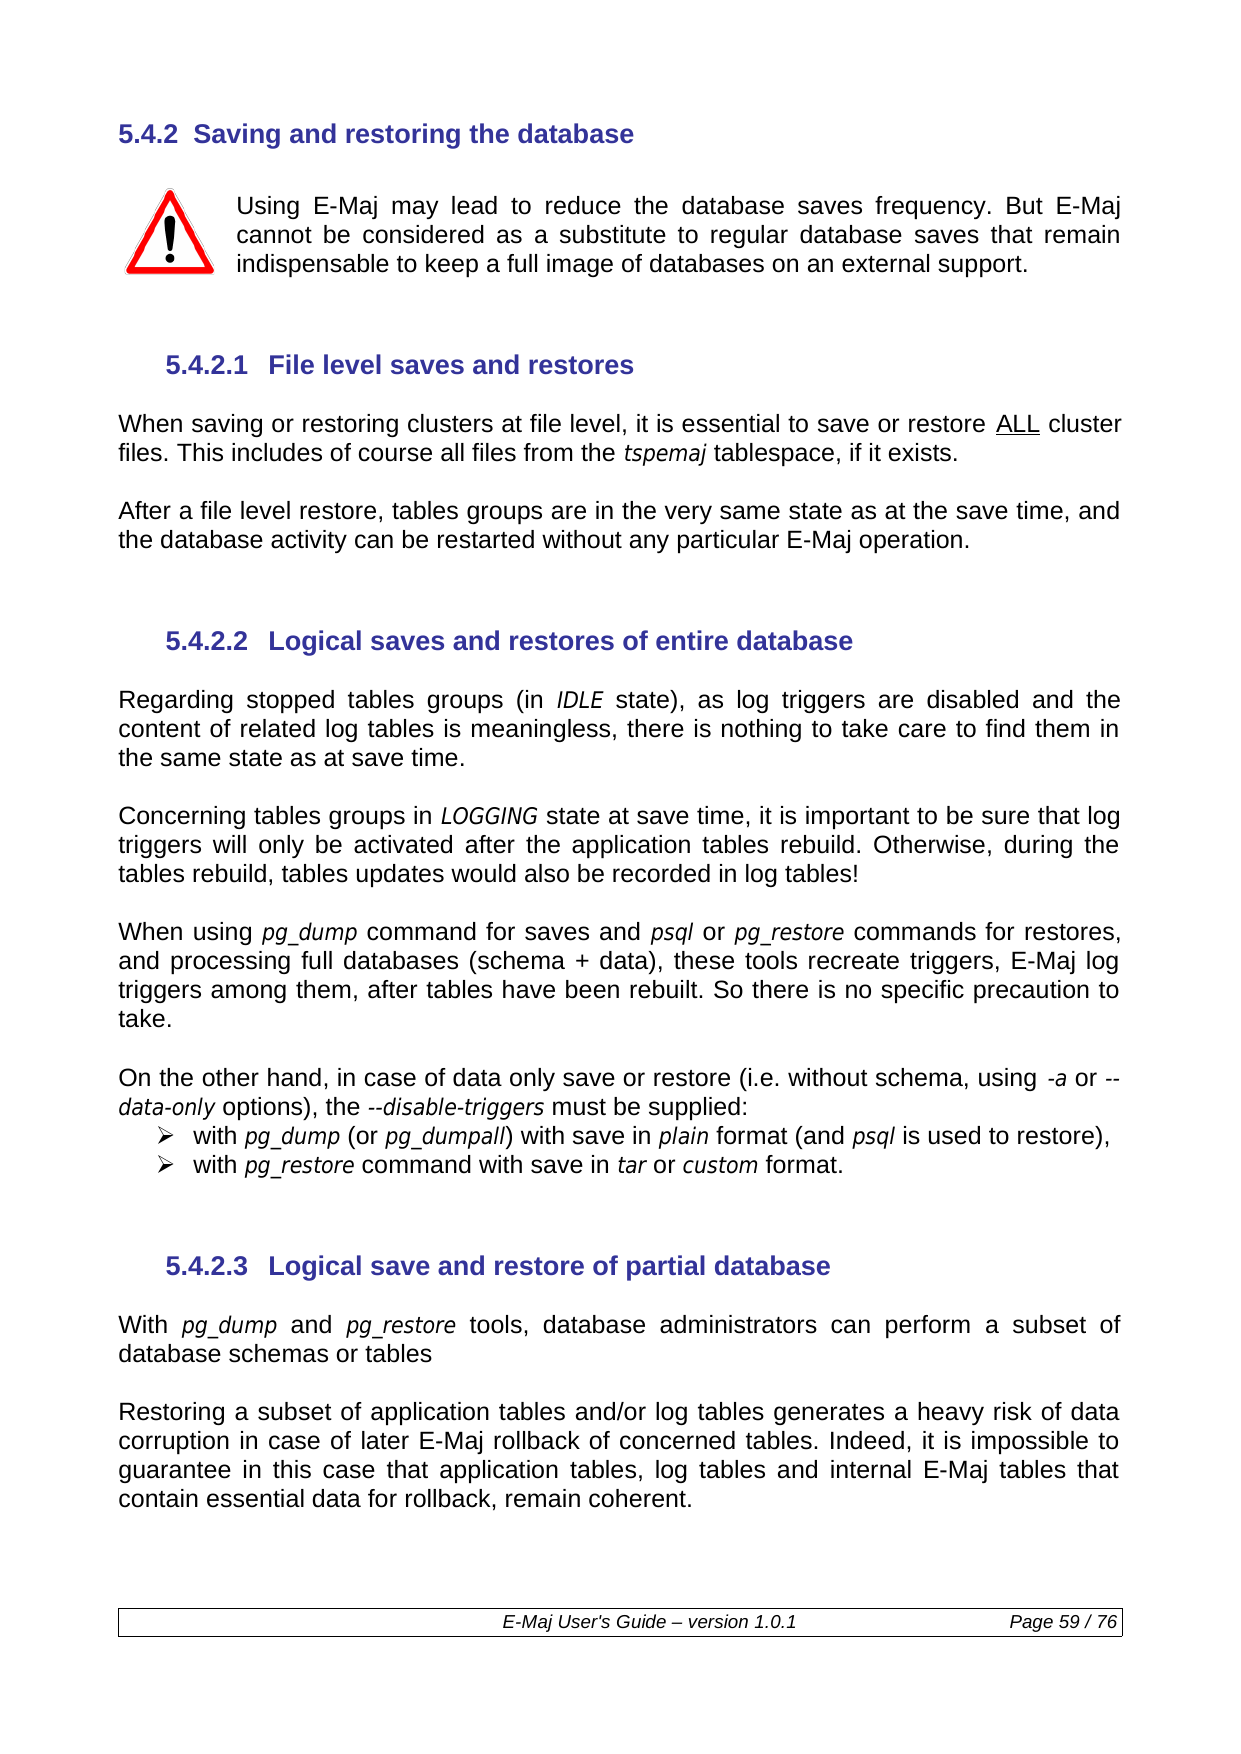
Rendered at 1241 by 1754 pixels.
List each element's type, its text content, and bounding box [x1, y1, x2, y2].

subtitle Logical saves and restores of entire database [165, 624, 1122, 656]
picture [124, 188, 215, 275]
text Restoring a subset of application tables and/or log tables generates a heavy risk of data corruption in case of later E-Maj rollback of concerned tables. Indeed, it is impossible to guarantee in this case that application tables, log tables and internal E-Maj tables that contain essential data for rollback, remain coherent. [118, 1397, 1122, 1513]
text When saving or restoring clusters at file level, it is essential to save or restore ALL cluster files. This includes of course all files from the tspemaj tablespace, if it exists. [118, 409, 1122, 467]
text After a file level restore, tables groups are in the very same state as at the save time, and the database activity can be restarted without any particular E-Maj operation. [118, 496, 1122, 554]
text Using E-Maj may lead to reduce the database saves frequency. But E-Maj cannot be considered as a substitute to regular database saves that remain indispensable to keep a full image of databases on an external support. [236, 191, 1122, 278]
text Concerning tables groups in LOGGING state at save time, it is important to be sure that log triggers will only be activated after the application tables rebuild. Otherwise, during the tables rebuild, tables updates would also be recorded in log tables! [118, 801, 1122, 888]
text With pg_dump and pg_restore tools, database administrators can perform a subset of database schemas or tables [118, 1309, 1122, 1368]
subtitle Logical save and restore of partial database [165, 1249, 1122, 1280]
text On the other hand, in case of data only save or restore (i.e. without schema, using -a or --data-only options), the --disable-triggers must be supplied: [118, 1062, 1122, 1121]
text Regarding stopped tables groups (in IDLE state), as log triggers are disabled and the content of related log tables is meaningless, there is nothing to take care to find them in the same state as at save time. [118, 685, 1122, 772]
list with pg_restore command with save in tar or custom format. [156, 1150, 1122, 1179]
subtitle Saving and restoring the database [118, 118, 1122, 149]
list with pg_dump (or pg_dumpall) with save in plain format (and psql is used to restore), [156, 1121, 1122, 1150]
subtitle File level saves and restores [165, 348, 1122, 379]
text When using pg_dump command for saves and psql or pg_restore commands for restores, and processing full databases (schema + data), these tools recreate triggers, E-Maj log triggers among them, after tables have been rebuilt. So there is no specific precaution to take. [118, 917, 1122, 1033]
